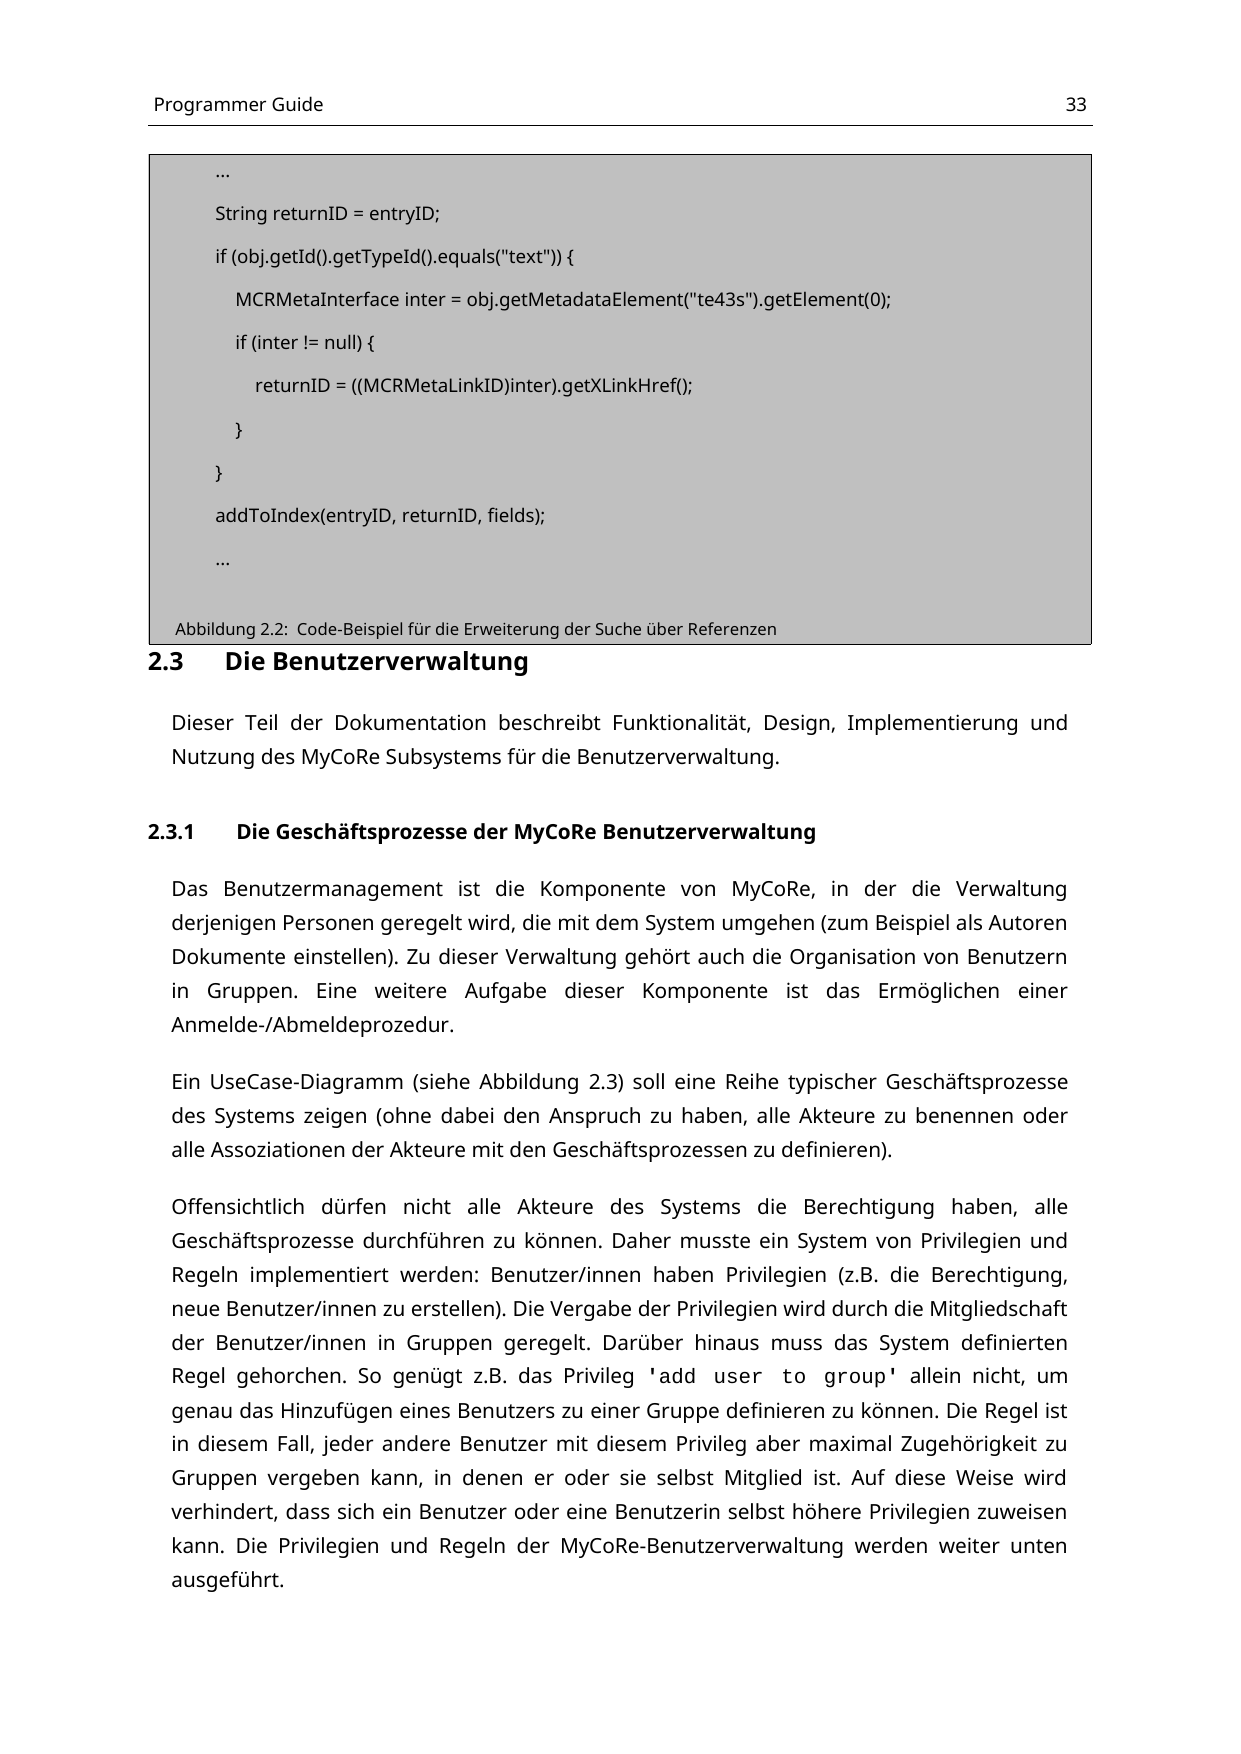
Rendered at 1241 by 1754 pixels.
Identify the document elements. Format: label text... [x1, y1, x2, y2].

text addToIndex(entryID, returnID, fields); [175, 502, 1064, 528]
text if (inter != null) { [175, 330, 1064, 355]
text ... [175, 157, 1064, 183]
text Dieser Teil der Dokumentation beschreibt Funktionalität, Design, Implementierung und Nutzung des MyCoRe Subsystems für die Benutzerverwaltung. [171, 708, 1069, 770]
text Das Benutzermanagement ist die Komponente von MyCoRe, in der die Verwaltung derjenigen Personen geregelt wird, die mit dem System umgehen (zum Beispiel als Autoren Dokumente einstellen). Zu dieser Verwaltung gehört auch die Organisation von Benutzern in Gruppen. Eine weitere Aufgabe dieser Komponente ist das Ermöglichen einer Anmelde-/Abmeldeprozedur. [171, 874, 1069, 1038]
text Ein UseCase-Diagramm (siehe Abbildung 2.3) soll eine Reihe typischer Geschäftsprozesse des Systems zeigen (ohne dabei den Anspruch zu haben, alle Akteure zu benennen oder alle Assoziationen der Akteure mit den Geschäftsprozessen zu definieren). [171, 1067, 1069, 1163]
text returnID = ((MCRMetaLinkID)inter).getXLinkHref(); [175, 373, 1064, 398]
subtitle Die Geschäftsprozesse der MyCoRe Benutzerverwaltung [148, 817, 1093, 845]
subtitle Die Benutzerverwaltung [148, 154, 1093, 678]
text } [175, 416, 1064, 442]
text ... [175, 545, 1064, 571]
text if (obj.getId().getTypeId().equals("text")) { [175, 243, 1064, 269]
text String returnID = entryID; [175, 200, 1064, 226]
text } [175, 459, 1064, 485]
text Offensichtlich dürfen nicht alle Akteure des Systems die Berechtigung haben, alle Geschäftsprozesse durchführen zu können. Daher musste ein System von Privilegien und Regeln implementiert werden: Benutzer/innen haben Privilegien (z.B. die Berechtigung, neue Benutzer/innen zu erstellen). Die Vergabe der Privilegien wird durch die Mitgliedschaft der Benutzer/innen in Gruppen geregelt. Darüber hinaus muss das System definierten Regel gehorchen. So genügt z.B. das Privileg 'add user to group' allein nicht, um genau das Hinzufügen eines Benutzers zu einer Gruppe definieren zu können. Die Regel ist in diesem Fall, jeder andere Benutzer mit diesem Privileg aber maximal Zugehörigkeit zu Gruppen vergeben kann, in denen er oder sie selbst Mitglied ist. Auf diese Weise wird verhindert, dass sich ein Benutzer oder eine Benutzerin selbst höhere Privilegien zuweisen kann. Die Privilegien und Regeln der MyCoRe-Benutzerverwaltung werden weiter unten ausgeführt. [171, 1192, 1069, 1593]
text MCRMetaInterface inter = obj.getMetadataElement("te43s").getElement(0); [175, 287, 1064, 312]
text Abbildung 2.2: Code-Beispiel für die Erweiterung der Suche über Referenzen [175, 618, 1064, 641]
